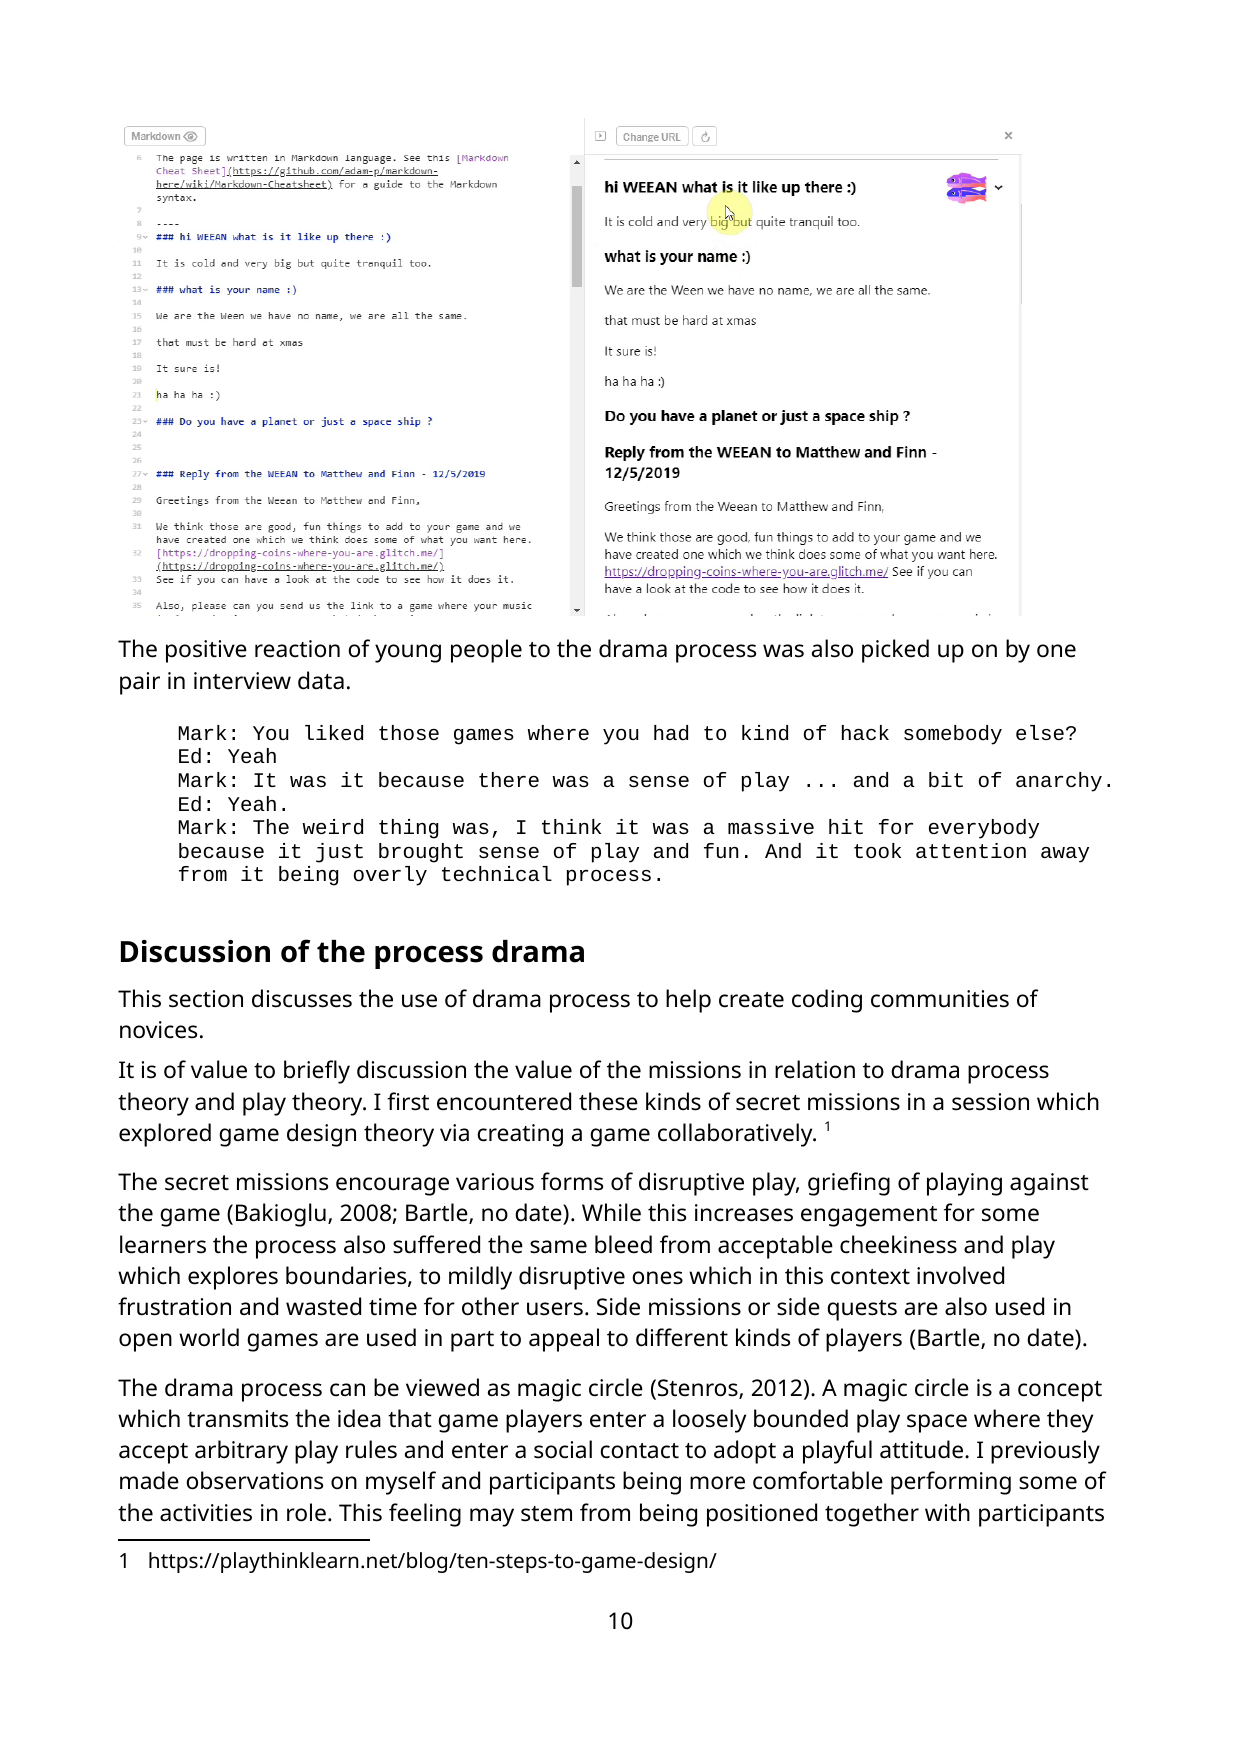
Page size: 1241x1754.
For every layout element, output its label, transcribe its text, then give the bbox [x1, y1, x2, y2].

text This section discusses the use of drama process to help create coding communities of novices. [118, 983, 1122, 1046]
text Ed: Yeah [177, 746, 1122, 770]
picture [118, 118, 1022, 616]
text The positive reaction of young people to the drama process was also picked up on by one pair in interview data. [118, 633, 1122, 696]
text Mark: The weird thing was, I think it was a massive hit for everybody because it just brought sense of play and fun. And it took attention away from it being overly technical process. [177, 817, 1122, 888]
text Mark: It was it because there was a sense of play ... and a bit of anarchy. [177, 770, 1122, 793]
text https://playthinklearn.net/blog/ten-steps-to-game-design/ [118, 1546, 1122, 1574]
text The secret missions encourage various forms of disruptive play, griefing of playing against the game (Bakioglu, 2008; Bartle, no date). While this increases engagement for some learners the process also suffered the same bleed from acceptable cheekiness and play which explores boundaries, to mildly disruptive ones which in this context involved frustration and wasted time for other users. Side missions or side quests are also used in open world games are used in part to appeal to different kinds of players (Bartle, no date). [118, 1166, 1122, 1354]
text Ed: Yeah. [177, 793, 1122, 817]
subtitle Discussion of the process drama [118, 931, 1122, 971]
text It is of value to briefly discussion the value of the missions in relation to drama process theory and play theory. I first encountered these kinds of secret missions in a session which explored game design theory via creating a game collaboratively. [118, 1054, 1122, 1148]
text Mark: You liked those games where you had to kind of hack somebody else? [177, 723, 1122, 746]
text The drama process can be viewed as magic circle (Stenros, 2012). A magic circle is a concept which transmits the idea that game players enter a loosely bounded play space where they accept arbitrary play rules and enter a social contact to adopt a playful attitude. I previously made observations on myself and participants being more comfortable performing some of the activities in role. This feeling may stem from being positioned together with participants [118, 1372, 1122, 1528]
